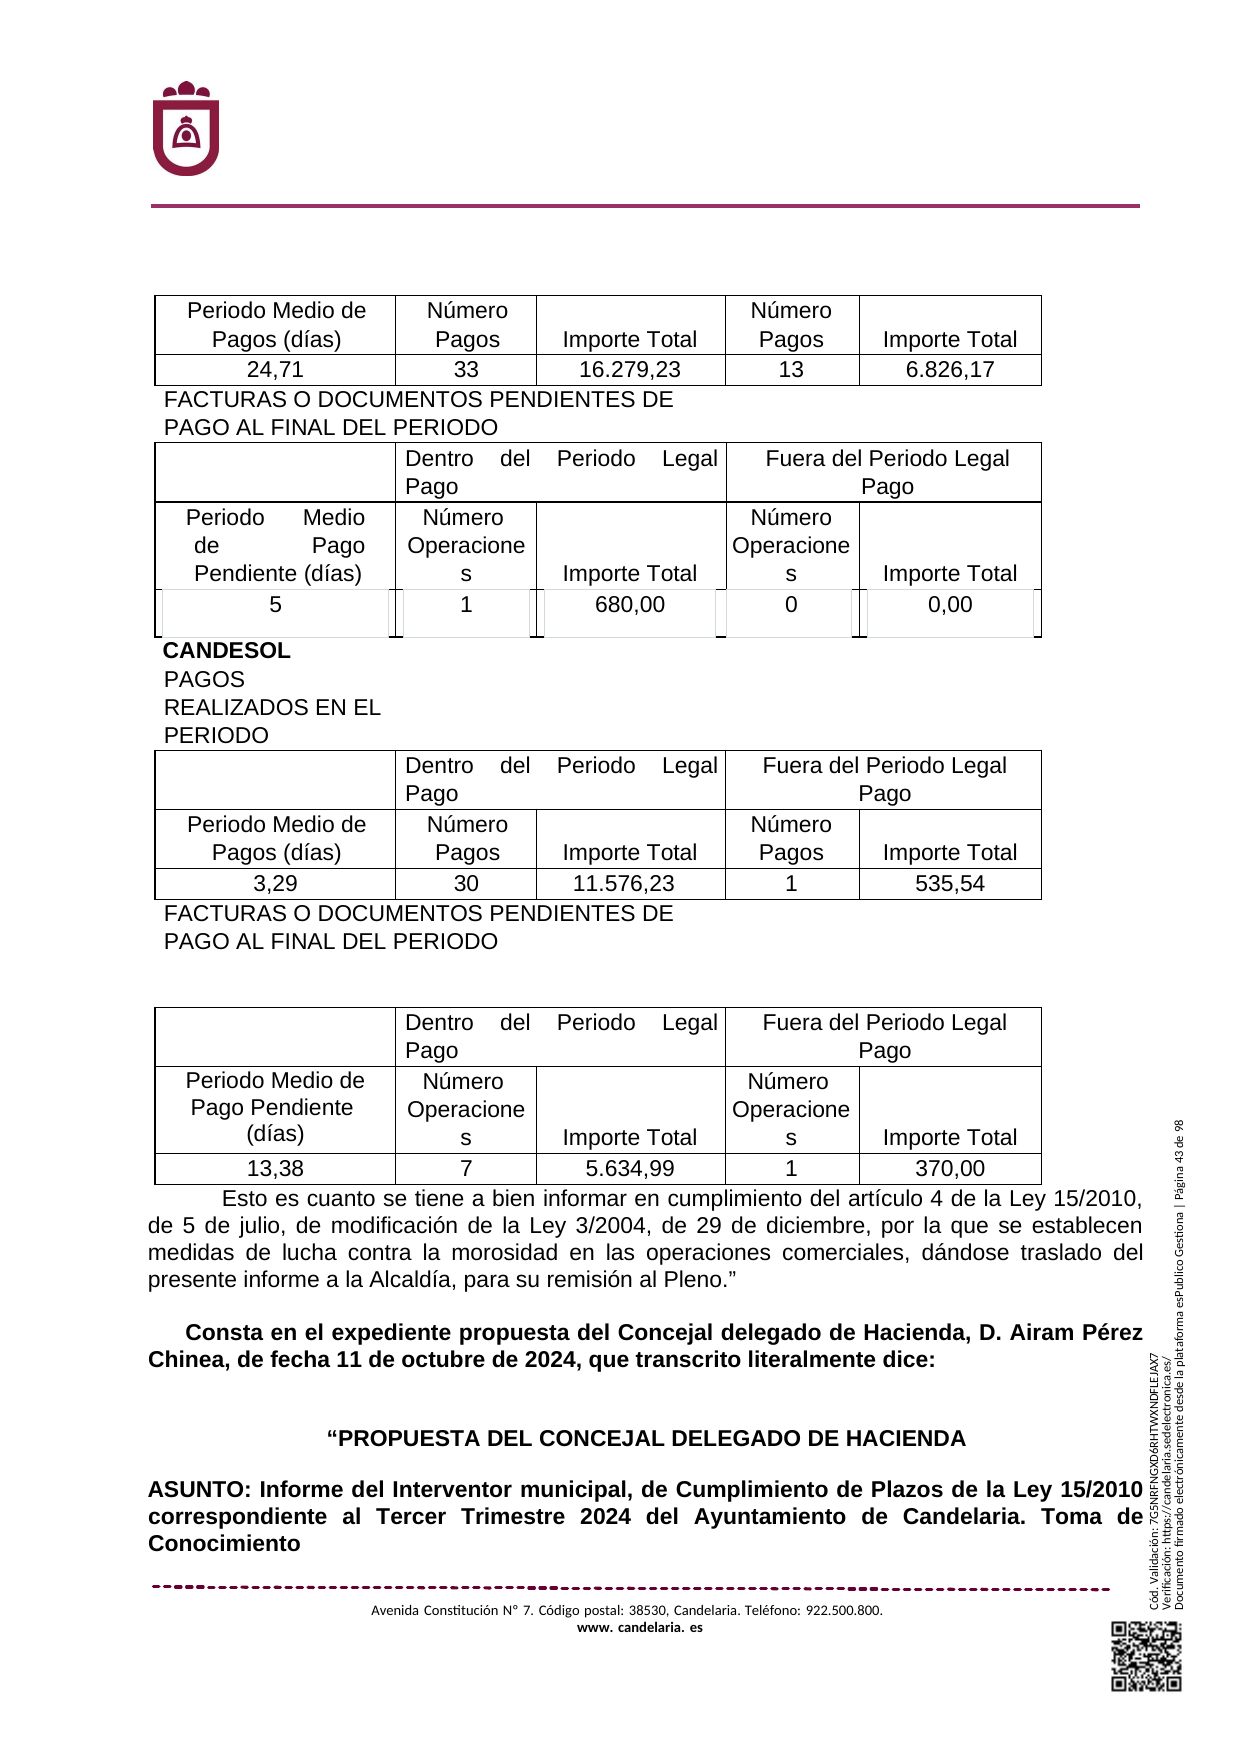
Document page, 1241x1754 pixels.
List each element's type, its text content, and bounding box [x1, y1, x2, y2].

table_header Dentro del Periodo Legal Pago [396, 1008, 725, 1066]
table_cell 13,38 [156, 1154, 395, 1184]
table_cell [530, 590, 536, 636]
table_cell Importe Total [860, 810, 1041, 867]
text CANDESOL [162, 637, 1144, 664]
table_cell 370,00 [860, 1154, 1041, 1184]
table_cell Número Operacione s [727, 503, 859, 589]
subtitle “PROPUESTA DEL CONCEJAL DELEGADO DE HACIENDA [269, 1425, 1024, 1451]
text PERIODO [163, 722, 1144, 748]
table_cell [396, 590, 403, 636]
text REALIZADOS EN EL [163, 693, 1144, 720]
table_cell Importe Total [860, 503, 1041, 589]
table_cell 30 [396, 869, 536, 898]
table_cell Periodo Medio de Pago Pendiente (días) [156, 503, 388, 589]
table_cell [852, 590, 859, 636]
table_cell 24,71 [156, 355, 395, 385]
table_header [715, 443, 726, 501]
table_cell Importe Total [537, 296, 725, 354]
table_header Fuera del Periodo Legal Pago [726, 751, 1041, 808]
table_cell 535,54 [860, 869, 1041, 898]
table_cell Periodo Medio de Pagos (días) [156, 810, 395, 867]
table_cell [1034, 590, 1041, 636]
table_header [156, 443, 388, 501]
table_header Fuera del Periodo Legal Pago [726, 1008, 1041, 1066]
table_cell 1 [726, 1154, 859, 1184]
table_cell [388, 503, 395, 589]
table_cell Periodo Medio de Pagos (días) [156, 296, 395, 354]
table_cell 11.576,23 [537, 869, 725, 898]
text Esto es cuanto se tiene a bien informar en cumplimiento del artículo 4 de la Ley 15/2010, de 5 de julio, de modificación de la Ley 3/2004, de 29 de diciembre, por la que se establecen medidas de lucha contra la morosidad en las operaciones comerciales, dándose traslado del presente informe a la Alcaldía, para su remisión al Pleno.” [148, 1185, 1144, 1292]
table_cell Importe Total [537, 1067, 725, 1153]
table_cell 0 [727, 590, 851, 636]
table_cell Importe Total [537, 503, 715, 589]
table_cell 3,29 [156, 869, 395, 898]
table_cell [860, 590, 867, 636]
table_header [156, 1008, 395, 1066]
table_cell 1 [726, 869, 859, 898]
table_cell Número Pagos [726, 296, 859, 354]
table_cell Número Pagos [396, 296, 536, 354]
table_cell [715, 503, 726, 589]
text FACTURAS O DOCUMENTOS PENDIENTES DE [163, 899, 1144, 926]
text PAGO AL FINAL DEL PERIODO [163, 928, 1144, 954]
table_cell Número Operacione s [726, 1067, 859, 1153]
table_cell 13 [726, 355, 859, 385]
table_cell 680,00 [545, 590, 715, 636]
table_cell 1 [404, 590, 529, 636]
table_cell Número Operacione s [396, 503, 536, 589]
table_cell 33 [396, 355, 536, 385]
table_cell [156, 590, 162, 636]
table_cell 16.279,23 [537, 355, 725, 385]
table_cell 5.634,99 [537, 1154, 725, 1184]
table_cell Importe Total [860, 296, 1041, 354]
table_cell Número Pagos [396, 810, 536, 867]
table_cell Importe Total [860, 1067, 1041, 1153]
table_header [388, 443, 395, 501]
table_header Dentro del Periodo Legal Pago [396, 443, 715, 501]
text ASUNTO: Informe del Interventor municipal, de Cumplimiento de Plazos de la Ley 15/2010 correspondiente al Tercer Trimestre 2024 del Ayuntamiento de Candelaria. Toma de Conocimiento [147, 1476, 1144, 1557]
table_cell Número Operacione s [396, 1067, 536, 1153]
table_cell 6.826,17 [860, 355, 1041, 385]
table_header [156, 751, 395, 808]
table_cell Periodo Medio de Pago Pendiente (días) [156, 1067, 395, 1153]
table_cell [716, 590, 726, 636]
table_cell 5 [163, 590, 388, 636]
text PAGO AL FINAL DEL PERIODO [163, 414, 1144, 441]
text PAGOS [163, 666, 1144, 692]
text FACTURAS O DOCUMENTOS PENDIENTES DE [163, 386, 1144, 413]
table_cell [389, 590, 395, 636]
table_cell Número Pagos [726, 810, 859, 867]
table_cell [537, 590, 544, 636]
table_header Dentro del Periodo Legal Pago [396, 751, 725, 808]
table_cell Importe Total [537, 810, 725, 867]
table_header Fuera del Periodo Legal Pago [727, 443, 1041, 501]
table_cell 0,00 [868, 590, 1033, 636]
text Consta en el expediente propuesta del Concejal delegado de Hacienda, D. Airam Pérez Chinea, de fecha 11 de octubre de 2024, que transcrito literalmente dice: [147, 1319, 1144, 1372]
table_cell 7 [396, 1154, 536, 1184]
